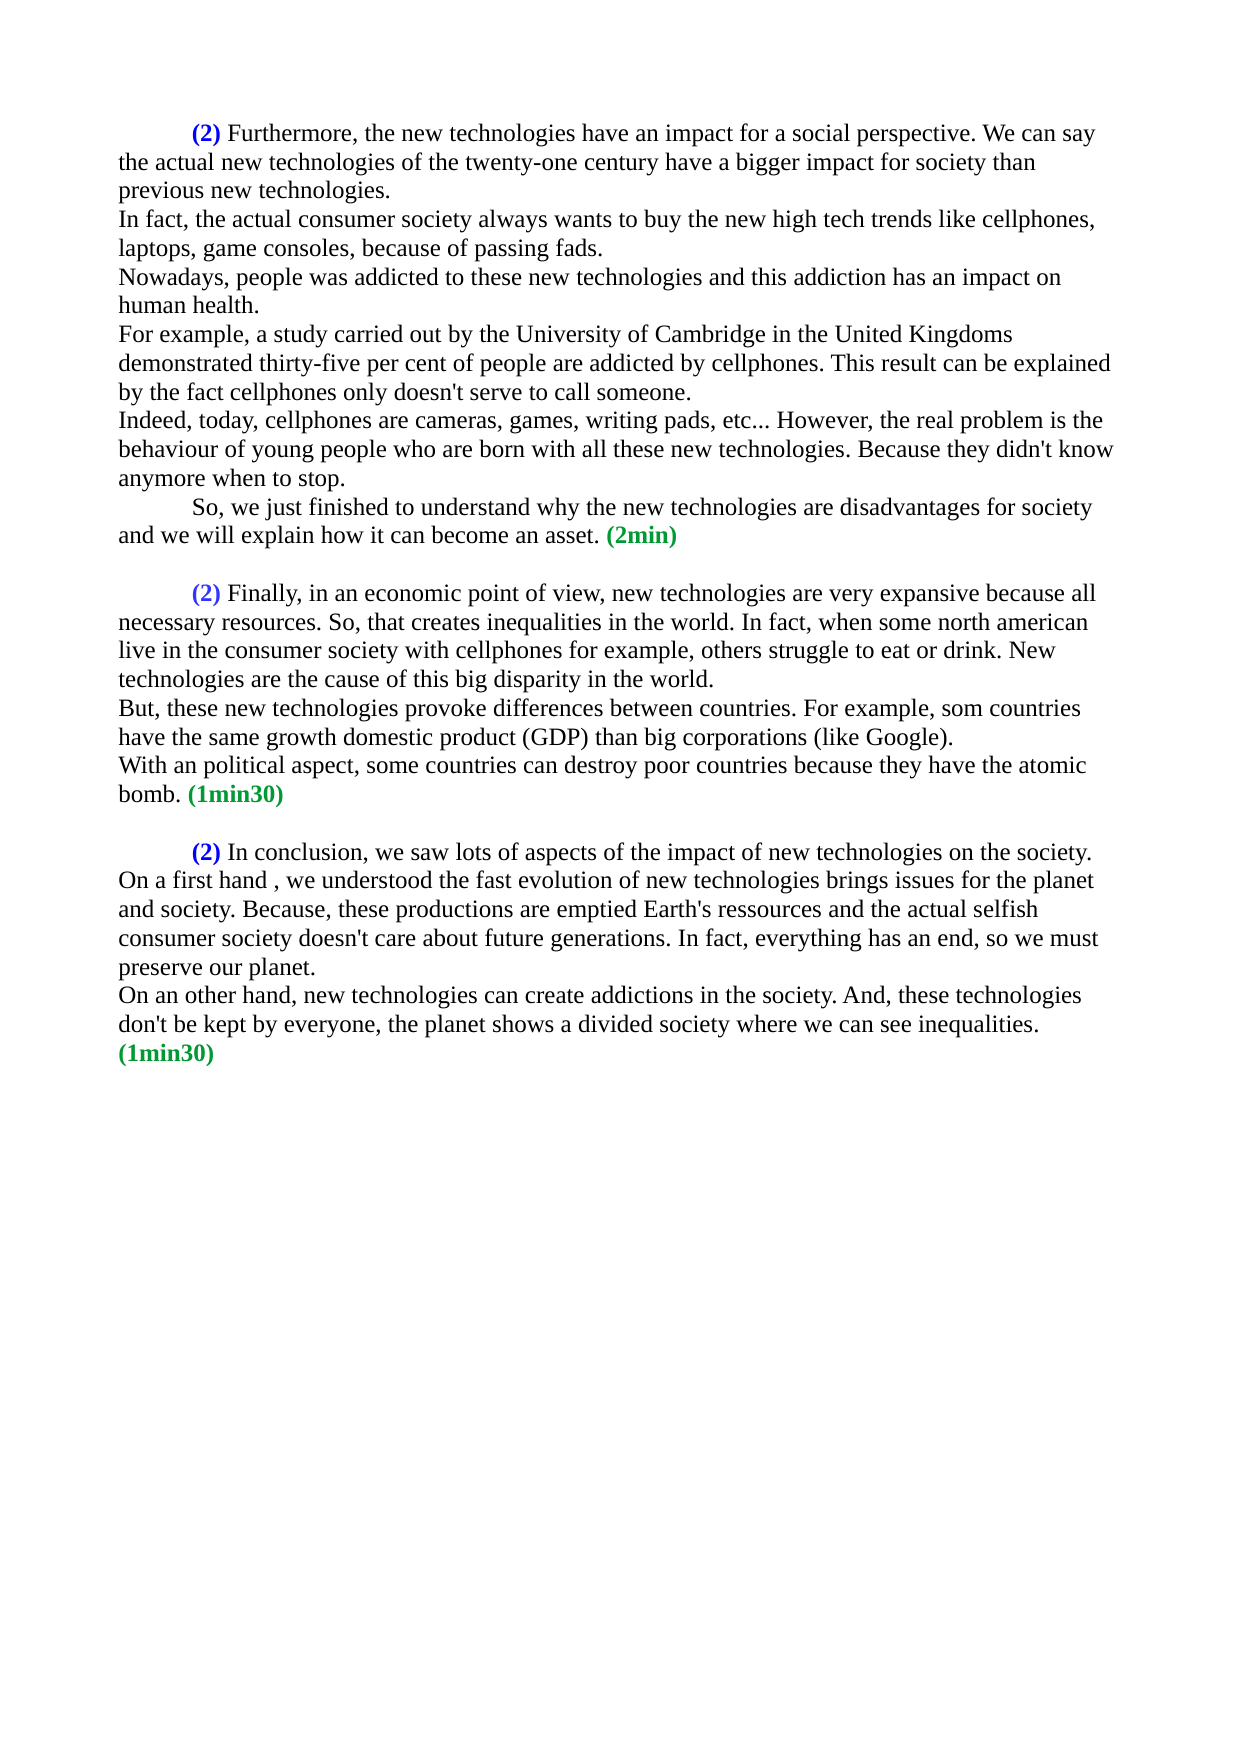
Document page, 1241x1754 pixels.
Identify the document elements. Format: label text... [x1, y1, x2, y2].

text For example, a study carried out by the University of Cambridge in the United Kingdoms demonstrated thirty-five per cent of people are addicted by cellphones. This result can be explained by the fact cellphones only doesn't serve to call someone. [118, 319, 1122, 406]
text Indeed, today, cellphones are cameras, games, writing pads, etc... However, the real problem is the behaviour of young people who are born with all these new technologies. Because they didn't know anymore when to stop. [118, 406, 1122, 492]
text (2) Furthermore, the new technologies have an impact for a social perspective. We can say the actual new technologies of the twenty-one century have a bigger impact for society than previous new technologies. [118, 118, 1122, 204]
text Nowadays, people was addicted to these new technologies and this addiction has an impact on human health. [118, 262, 1122, 319]
text On a first hand , we understood the fast evolution of new technologies brings issues for the planet and society. Because, these productions are emptied Earth's ressources and the actual selfish consumer society doesn't care about future generations. In fact, everything has an end, so we must preserve our planet. [118, 866, 1122, 981]
text On an other hand, new technologies can create addictions in the society. And, these technologies don't be kept by everyone, the planet shows a divided society where we can see inequalities. (1min30) [118, 981, 1122, 1067]
text (2) In conclusion, we saw lots of aspects of the impact of new technologies on the society. [118, 837, 1122, 866]
text But, these new technologies provoke differences between countries. For example, som countries have the same growth domestic product (GDP) than big corporations (like Google). [118, 693, 1122, 751]
text So, we just finished to understand why the new technologies are disadvantages for society and we will explain how it can become an asset. (2min) [118, 492, 1122, 549]
text In fact, the actual consumer society always wants to buy the new high tech trends like cellphones, laptops, game consoles, because of passing fads. [118, 204, 1122, 262]
text (2) Finally, in an economic point of view, new technologies are very expansive because all necessary resources. So, that creates inequalities in the world. In fact, when some north american live in the consumer society with cellphones for example, others struggle to eat or drink. New technologies are the cause of this big disparity in the world. [118, 578, 1122, 693]
text With an political aspect, some countries can destroy poor countries because they have the atomic bomb. (1min30) [118, 751, 1122, 808]
